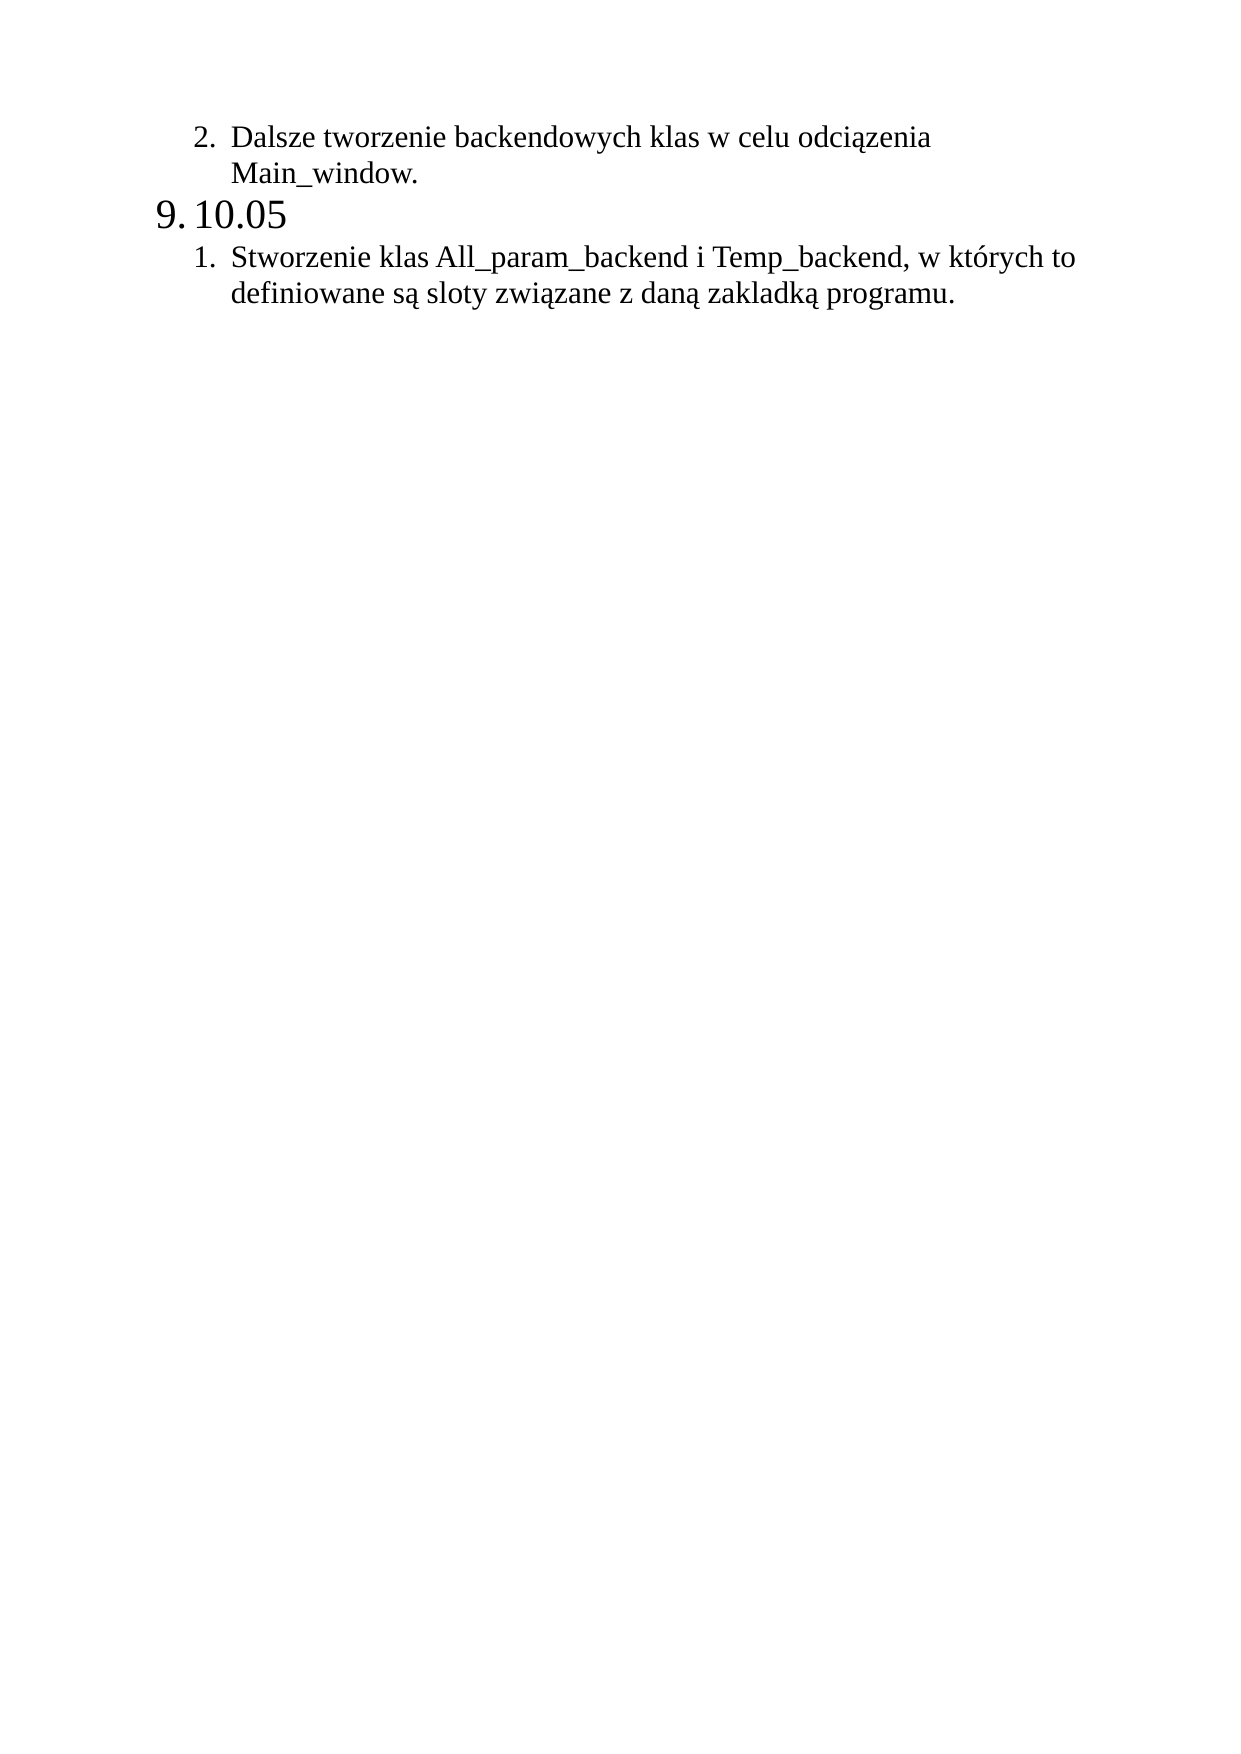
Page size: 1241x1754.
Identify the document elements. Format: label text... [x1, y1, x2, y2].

list 10.05 [156, 190, 1122, 238]
list Dalsze tworzenie backendowych klas w celu odciązenia Main_window. [193, 118, 1122, 190]
list Stworzenie klas All_param_backend i Temp_backend, w których to definiowane są sloty związane z daną zakladką programu. [193, 238, 1122, 310]
